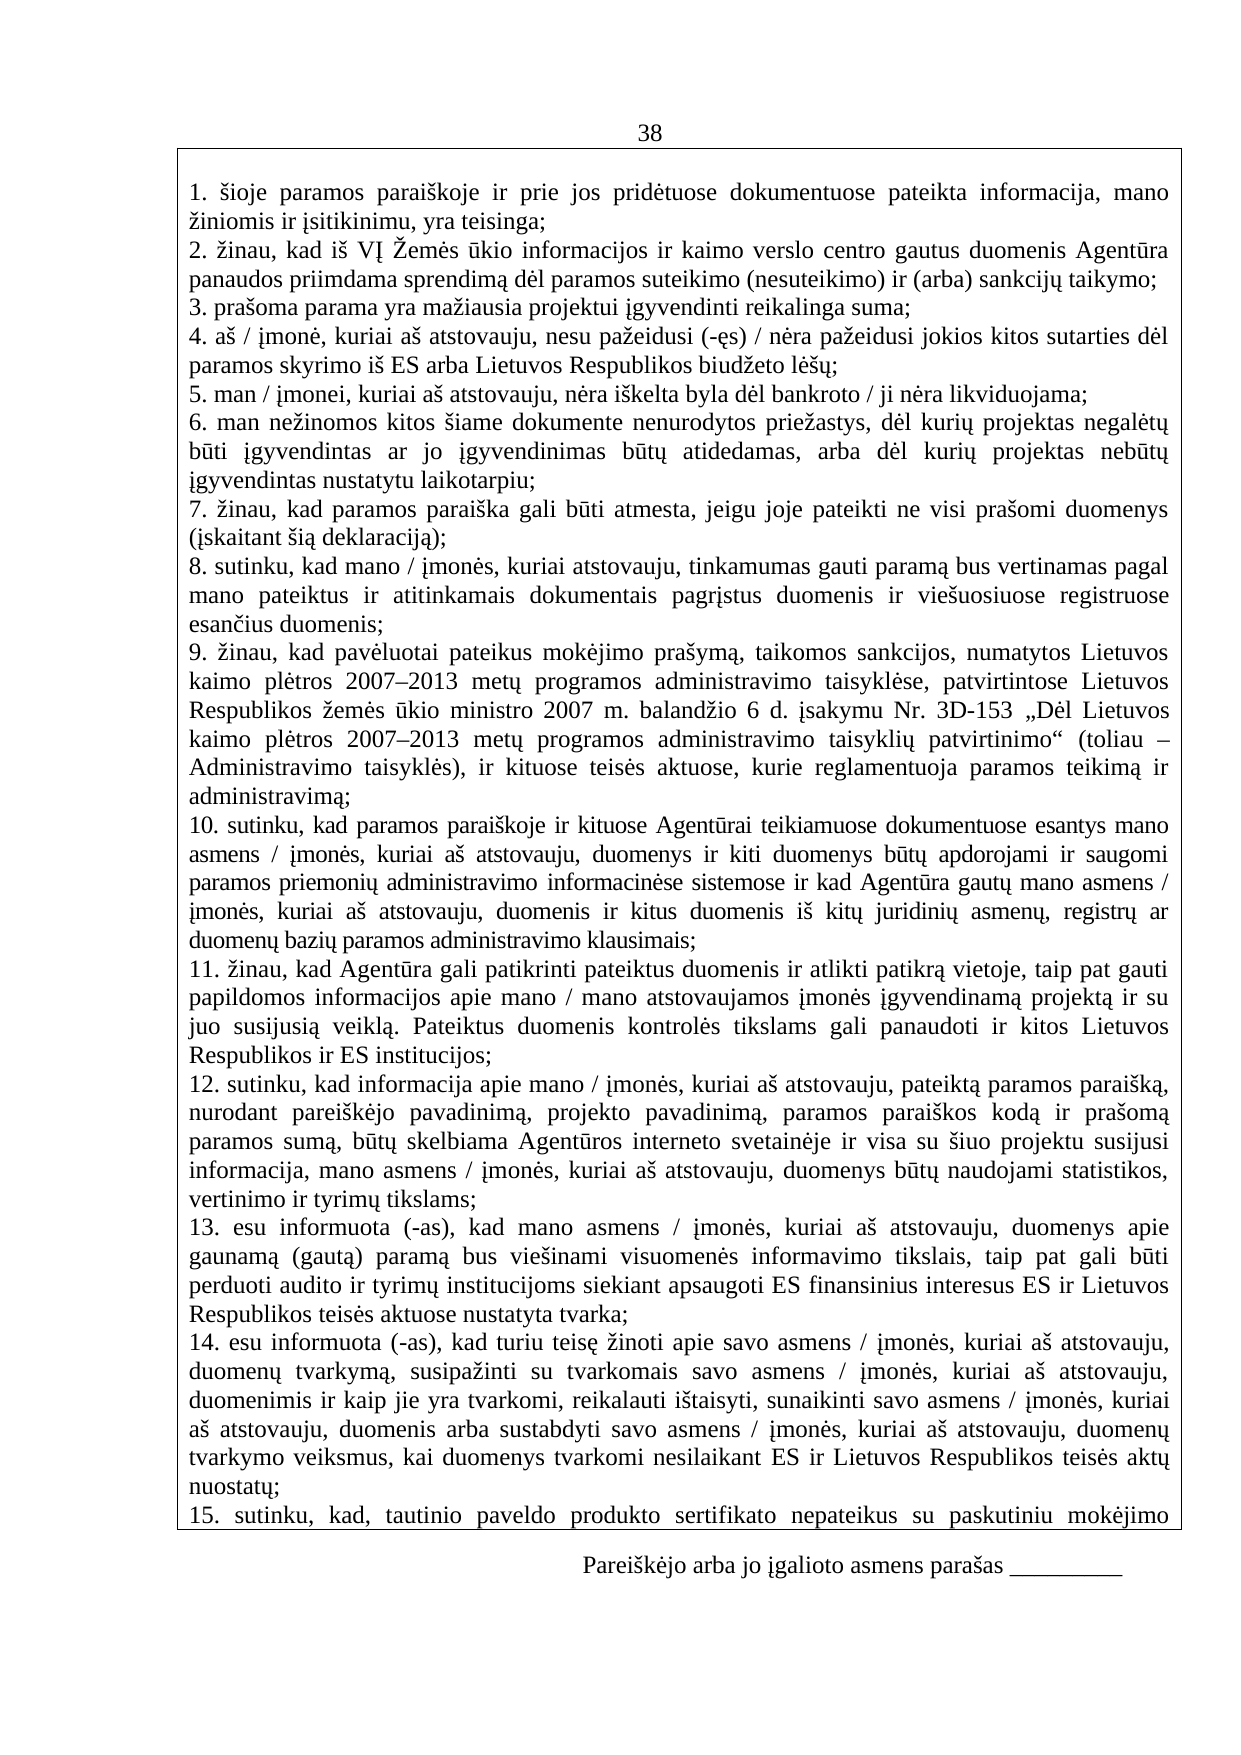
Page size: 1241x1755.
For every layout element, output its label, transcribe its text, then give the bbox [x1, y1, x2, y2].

table_header 1. šioje paramos paraiškoje ir prie jos pridėtuose dokumentuose pateikta informacija, mano žiniomis ir įsitikinimu, yra teisinga; 2. žinau, kad iš VĮ Žemės ūkio informacijos ir kaimo verslo centro gautus duomenis Agentūra panaudos priimdama sprendimą dėl paramos suteikimo (nesuteikimo) ir (arba) sankcijų taikymo; 3. prašoma parama yra mažiausia projektui įgyvendinti reikalinga suma; 4. aš / įmonė, kuriai aš atstovauju, nesu pažeidusi (-ęs) / nėra pažeidusi jokios kitos sutarties dėl paramos skyrimo iš ES arba Lietuvos Respublikos biudžeto lėšų; 5. man / įmonei, kuriai aš atstovauju, nėra iškelta byla dėl bankroto / ji nėra likviduojama; 6. man nežinomos kitos šiame dokumente nenurodytos priežastys, dėl kurių projektas negalėtų būti įgyvendintas ar jo įgyvendinimas būtų atidedamas, arba dėl kurių projektas nebūtų įgyvendintas nustatytu laikotarpiu; 7. žinau, kad paramos paraiška gali būti atmesta, jeigu joje pateikti ne visi prašomi duomenys (įskaitant šią deklaraciją); 8. sutinku, kad mano / įmonės, kuriai atstovauju, tinkamumas gauti paramą bus vertinamas pagal mano pateiktus ir atitinkamais dokumentais pagrįstus duomenis ir viešuosiuose registruose esančius duomenis; 9. žinau, kad pavėluotai pateikus mokėjimo prašymą, taikomos sankcijos, numatytos Lietuvos kaimo plėtros 2007–2013 metų programos administravimo taisyklėse, patvirtintose Lietuvos Respublikos žemės ūkio ministro 2007 m. balandžio 6 d. įsakymu Nr. 3D-153 „Dėl Lietuvos kaimo plėtros 2007–2013 metų programos administravimo taisyklių patvirtinimo“ (toliau – Administravimo taisyklės), ir kituose teisės aktuose, kurie reglamentuoja paramos teikimą ir administravimą; 10. sutinku, kad paramos paraiškoje ir kituose Agentūrai teikiamuose dokumentuose esantys mano asmens / įmonės, kuriai aš atstovauju, duomenys ir kiti duomenys būtų apdorojami ir saugomi paramos priemonių administravimo informacinėse sistemose ir kad Agentūra gautų mano asmens / įmonės, kuriai aš atstovauju, duomenis ir kitus duomenis iš kitų juridinių asmenų, registrų ar duomenų bazių paramos administravimo klausimais; 11. žinau, kad Agentūra gali patikrinti pateiktus duomenis ir atlikti patikrą vietoje, taip pat gauti papildomos informacijos apie mano / mano atstovaujamos įmonės įgyvendinamą projektą ir su juo susijusią veiklą. Pateiktus duomenis kontrolės tikslams gali panaudoti ir kitos Lietuvos Respublikos ir ES institucijos; 12. sutinku, kad informacija apie mano / įmonės, kuriai aš atstovauju, pateiktą paramos paraišką, nurodant pareiškėjo pavadinimą, projekto pavadinimą, paramos paraiškos kodą ir prašomą paramos sumą, būtų skelbiama Agentūros interneto svetainėje ir visa su šiuo projektu susijusi informacija, mano asmens / įmonės, kuriai aš atstovauju, duomenys būtų naudojami statistikos, vertinimo ir tyrimų tikslams; 13. esu informuota (-as), kad mano asmens / įmonės, kuriai aš atstovauju, duomenys apie gaunamą (gautą) paramą bus viešinami visuomenės informavimo tikslais, taip pat gali būti perduoti audito ir tyrimų institucijoms siekiant apsaugoti ES finansinius interesus ES ir Lietuvos Respublikos teisės aktuose nustatyta tvarka; 14. esu informuota (-as), kad turiu teisę žinoti apie savo asmens / įmonės, kuriai aš atstovauju, duomenų tvarkymą, susipažinti su tvarkomais savo asmens / įmonės, kuriai aš atstovauju, duomenimis ir kaip jie yra tvarkomi, reikalauti ištaisyti, sunaikinti savo asmens / įmonės, kuriai aš atstovauju, duomenis arba sustabdyti savo asmens / įmonės, kuriai aš atstovauju, duomenų tvarkymo veiksmus, kai duomenys tvarkomi nesilaikant ES ir Lietuvos Respublikos teisės aktų nuostatų; 15. sutinku, kad, tautinio paveldo produkto sertifikato nepateikus su paskutiniu mokėjimo [178, 149, 1181, 1529]
